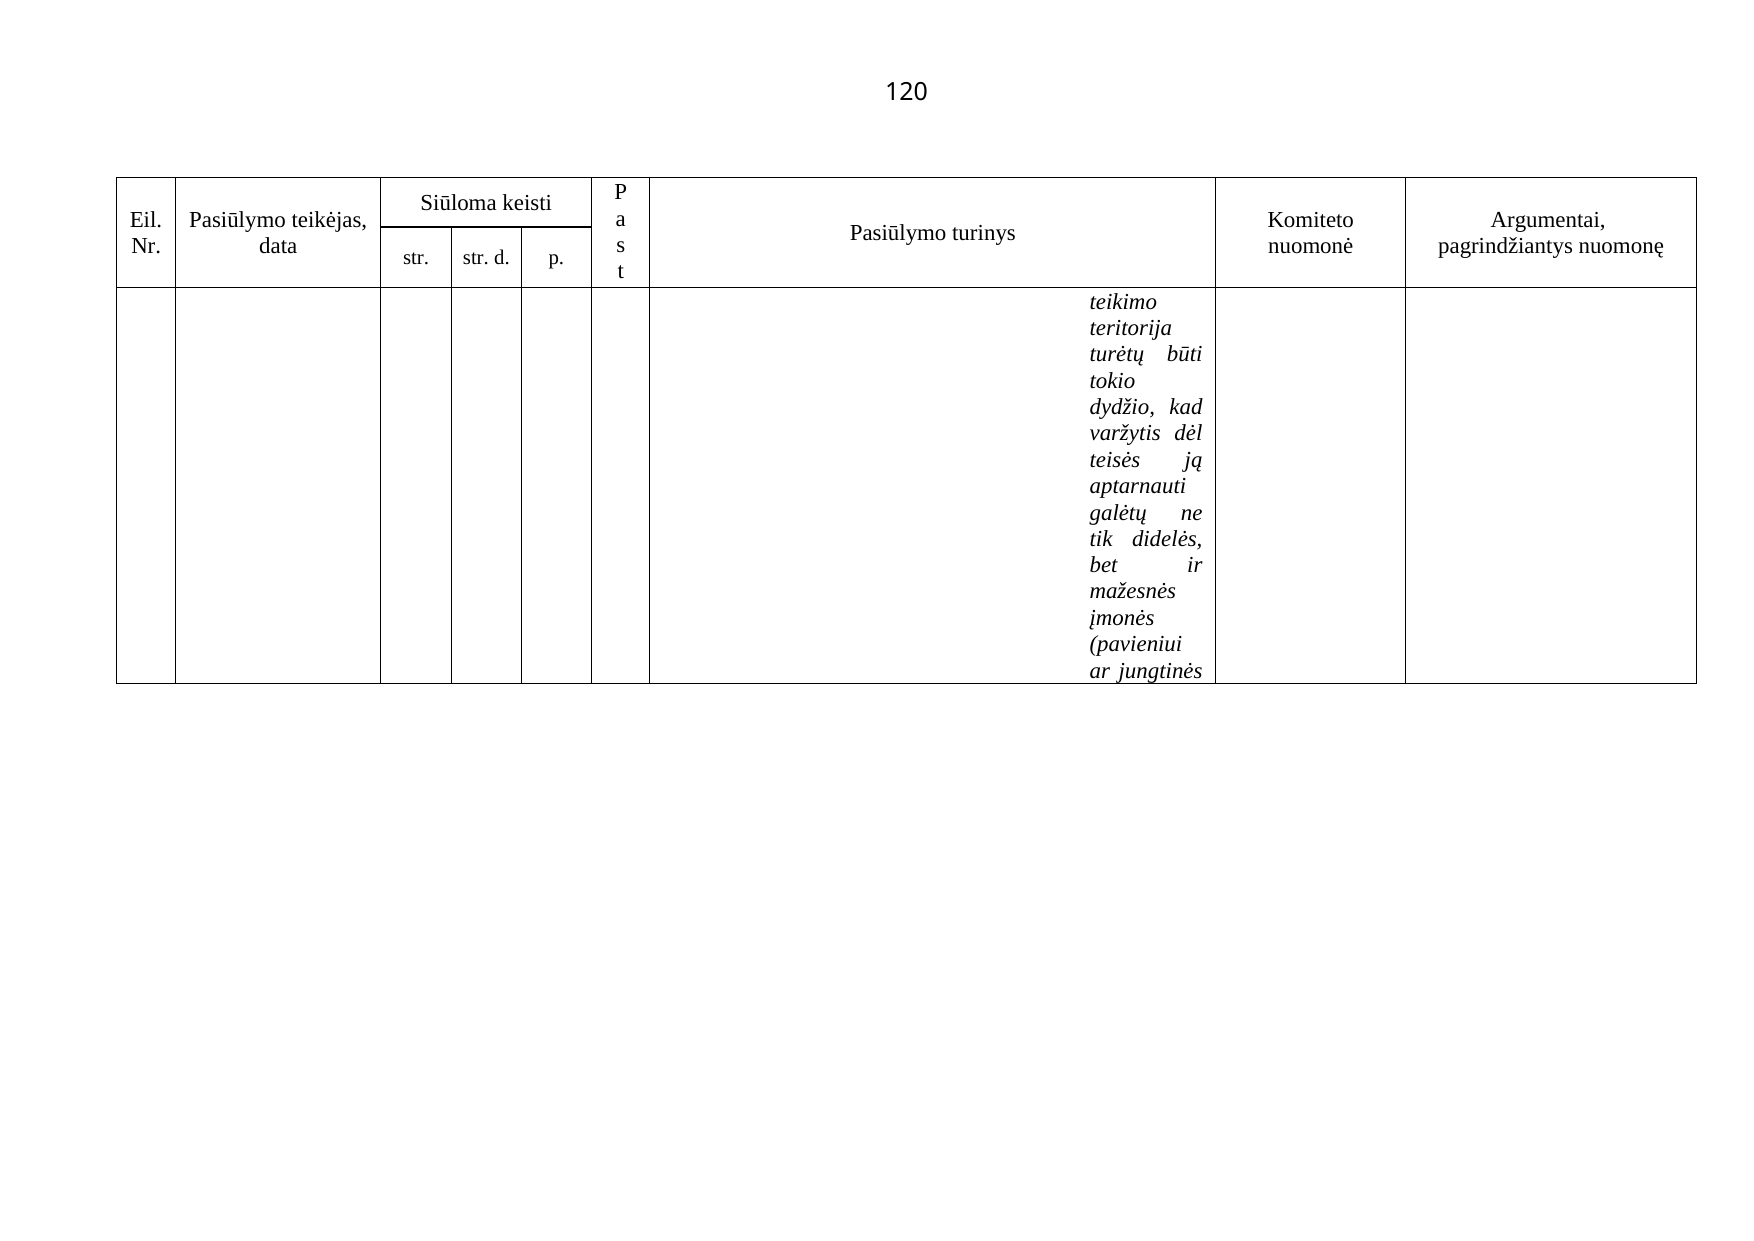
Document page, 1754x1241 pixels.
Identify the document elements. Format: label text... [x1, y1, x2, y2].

table_cell [176, 288, 380, 683]
table_cell str. [381, 228, 451, 287]
table_header Eil. Nr. [117, 178, 175, 287]
table_cell str. d. [452, 228, 521, 287]
table_cell p. [522, 228, 591, 287]
table_header Pasiūlymo turinys [650, 178, 1215, 287]
table_cell [592, 288, 649, 683]
table_cell [452, 288, 521, 683]
table_header Argumentai, pagrindžiantys nuomonę [1406, 178, 1696, 287]
table_header Komiteto nuomonė [1216, 178, 1405, 287]
table_header Siūloma keisti [381, 178, 591, 226]
table_header Pastabos [592, 178, 649, 287]
table_cell [117, 288, 175, 683]
table_cell [1406, 288, 1696, 683]
table_cell [381, 288, 451, 683]
table_cell [1216, 288, 1405, 683]
table_header Pasiūlymo teikėjas, data [176, 178, 380, 287]
table_cell [522, 288, 591, 683]
